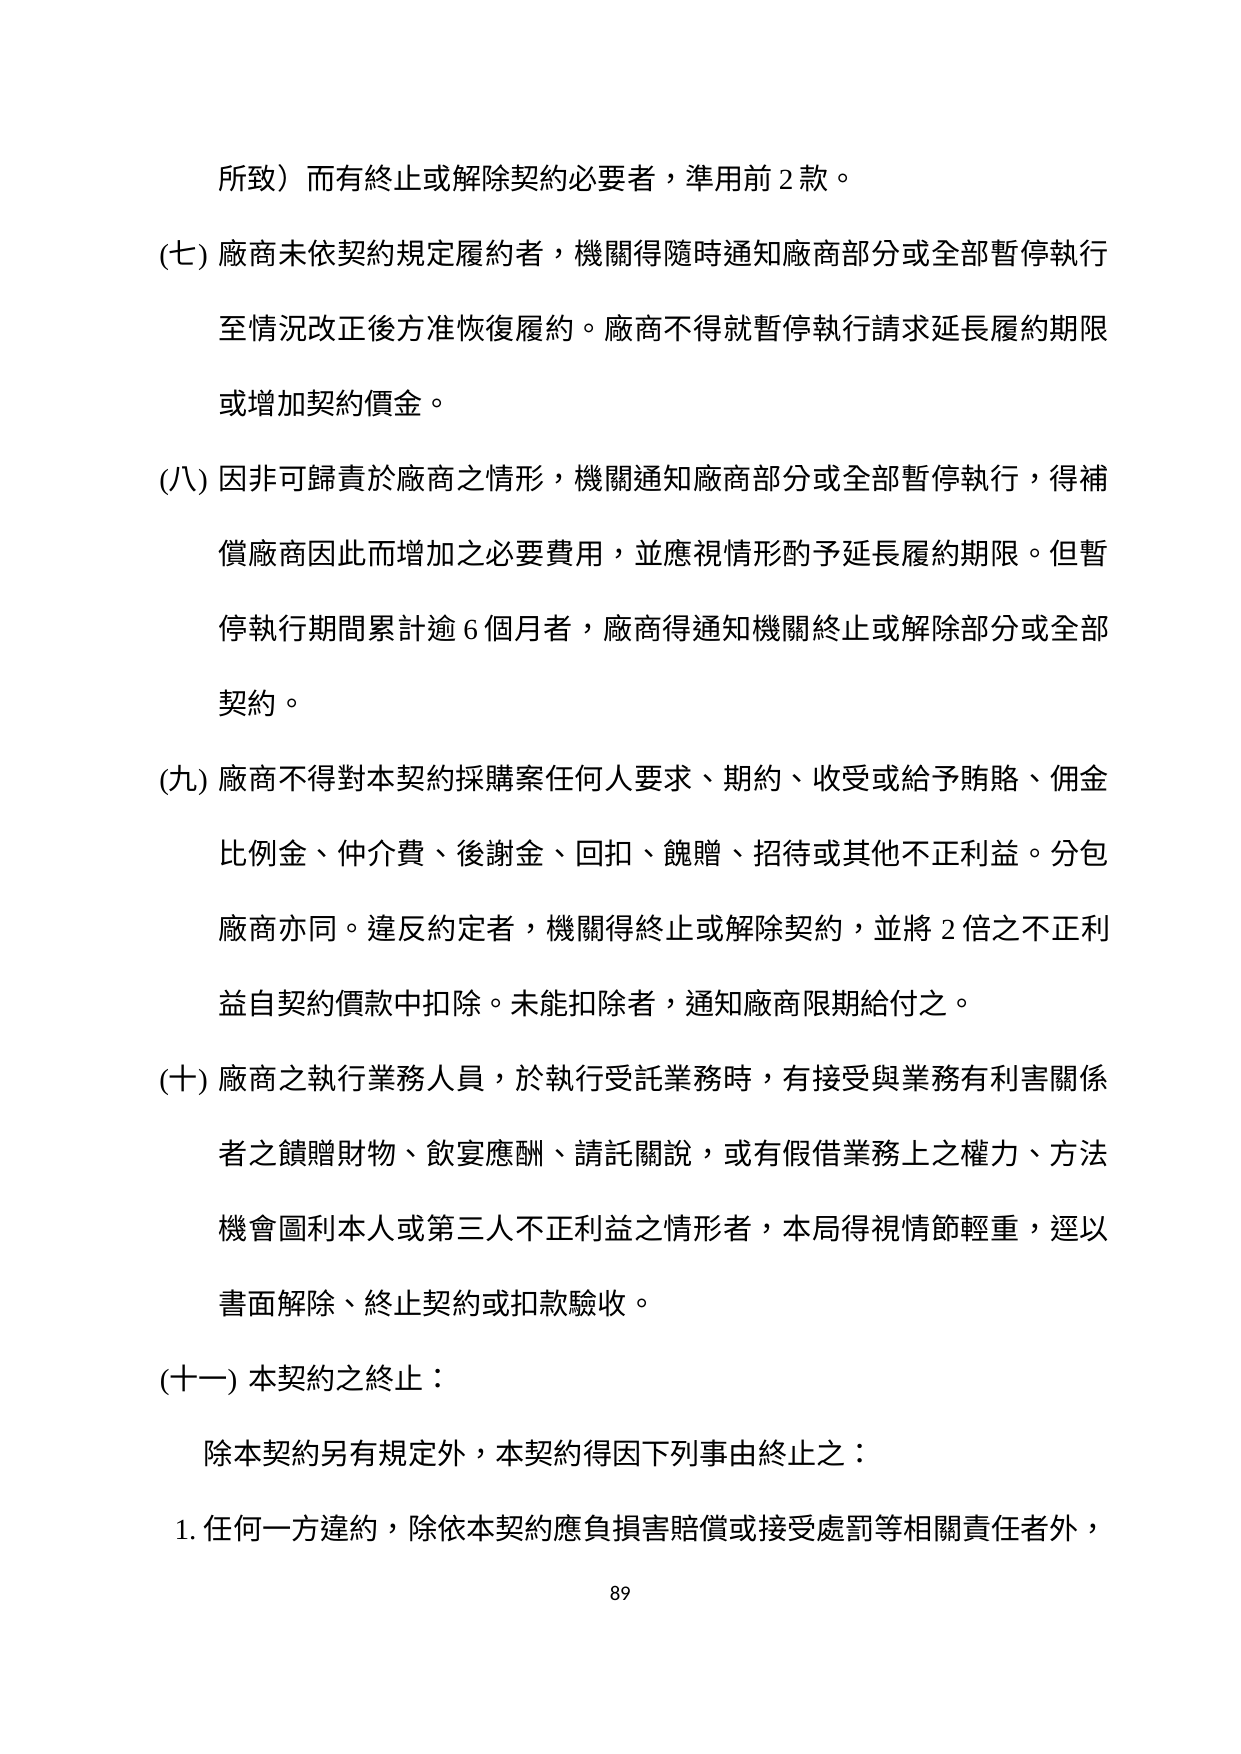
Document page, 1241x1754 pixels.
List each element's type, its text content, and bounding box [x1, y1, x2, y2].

subtitle 廠商不得對本契約採購案任何人要求、期約、收受或給予賄賂、佣金、比例金、仲介費、後謝金、回扣、餽贈、招待或其他不正利益。分包廠商亦同。違反約定者，機關得終止或解除契約，並將2倍之不正利益自契約價款中扣除。未能扣除者，通知廠商限期給付之。 [159, 739, 1110, 1039]
text 除本契約另有規定外，本契約得因下列事由終止之： [204, 1414, 1110, 1489]
subtitle 所致）而有終止或解除契約必要者，準用前2款。 [159, 139, 1110, 214]
list 任何一方違約，除依本契約應負損害賠償或接受處罰等相關責任者外， [174, 1489, 1110, 1564]
subtitle 因非可歸責於廠商之情形，機關通知廠商部分或全部暫停執行，得補償廠商因此而增加之必要費用，並應視情形酌予延長履約期限。但暫停執行期間累計逾6個月者，廠商得通知機關終止或解除部分或全部契約。 [159, 439, 1110, 739]
subtitle 廠商未依契約規定履約者，機關得隨時通知廠商部分或全部暫停執行，至情況改正後方准恢復履約。廠商不得就暫停執行請求延長履約期限或增加契約價金。 [159, 214, 1110, 439]
subtitle 廠商之執行業務人員，於執行受託業務時，有接受與業務有利害關係者之饋贈財物、飲宴應酬、請託關說，或有假借業務上之權力、方法、機會圖利本人或第三人不正利益之情形者，本局得視情節輕重，逕以書面解除、終止契約或扣款驗收。 [159, 1039, 1110, 1339]
subtitle 本契約之終止： [159, 1339, 1110, 1414]
